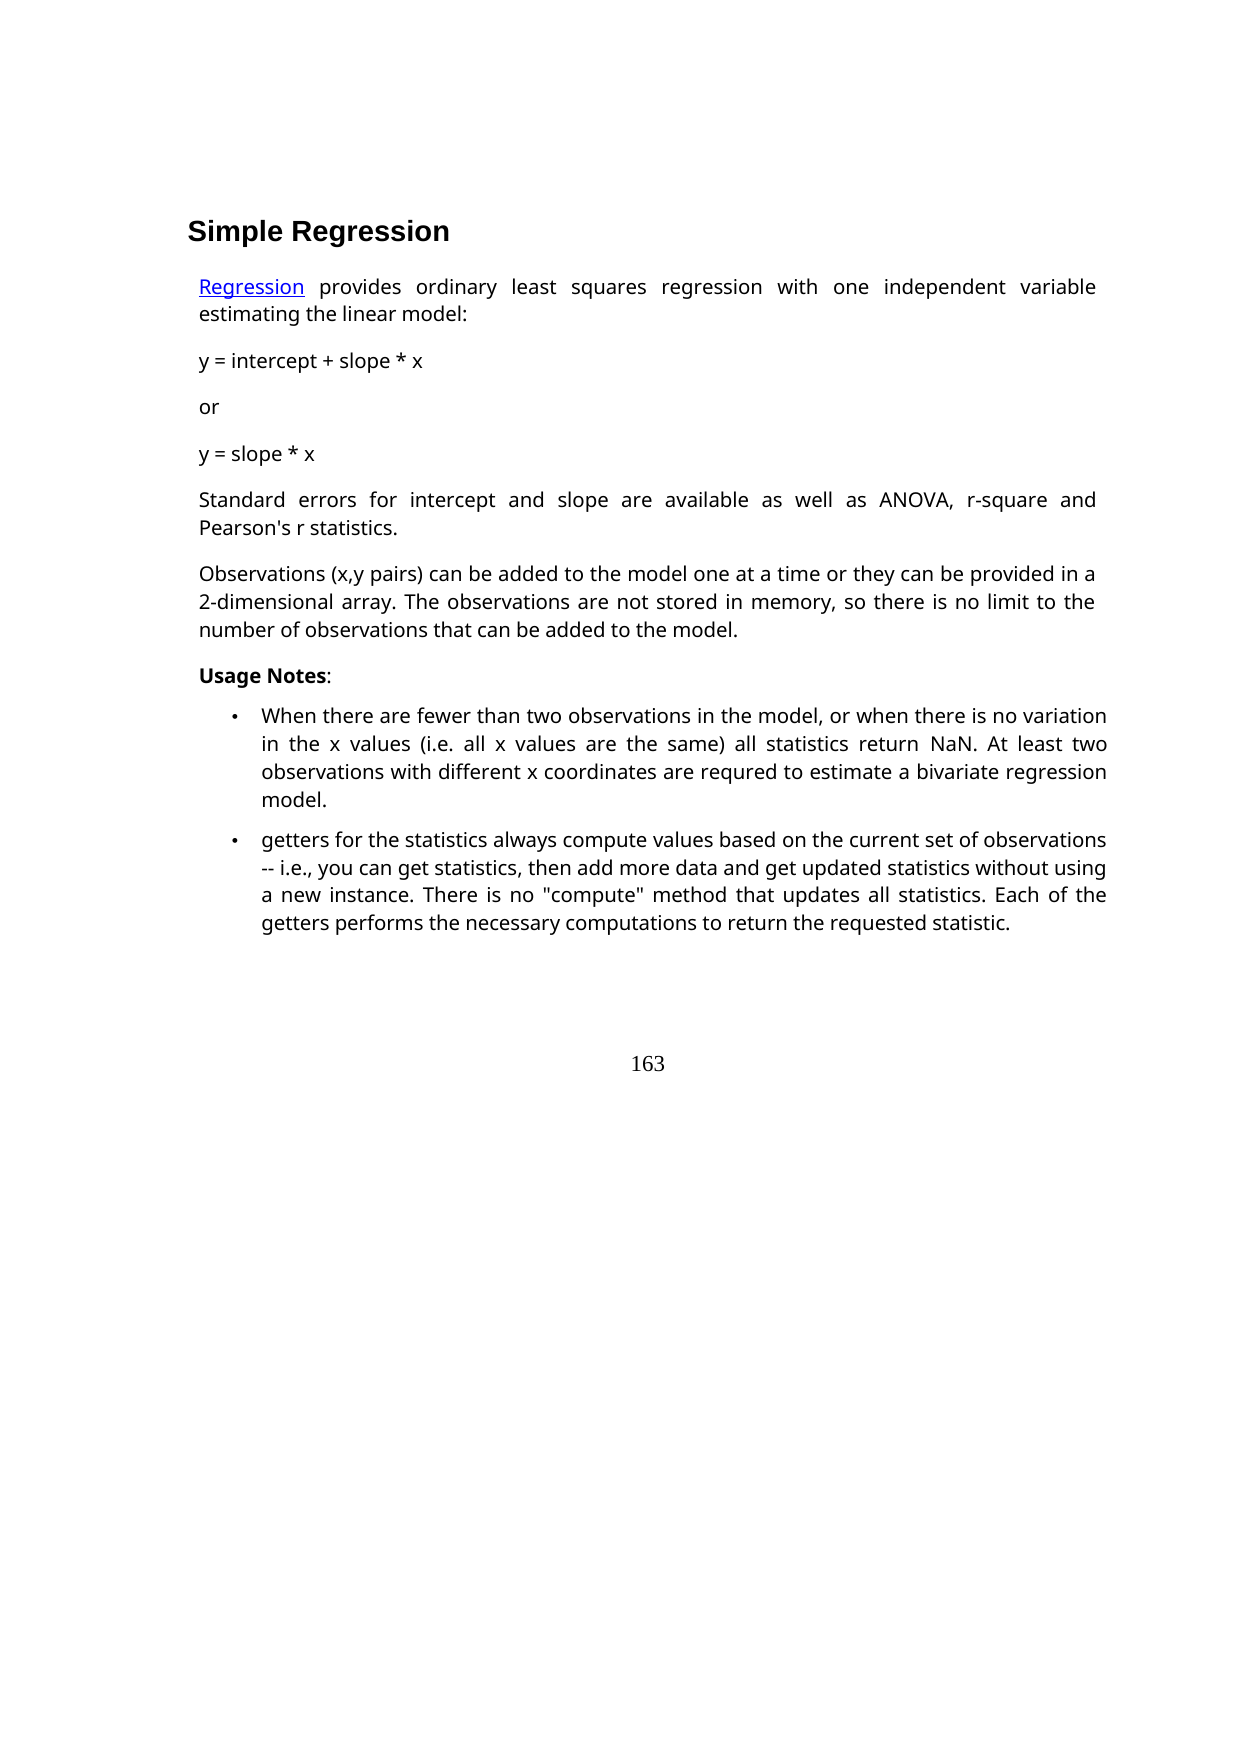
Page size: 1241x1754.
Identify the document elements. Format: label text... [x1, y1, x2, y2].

subtitle Simple Regression [187, 214, 1108, 247]
text y = intercept + slope * x [198, 347, 1097, 374]
list getters for the statistics always compute values based on the current set of observations -- i.e., you can get statistics, then add more data and get updated statistics without using a new instance. There is no "compute" method that updates all statistics. Each of the getters performs the necessary computations to return the requested statistic. [232, 826, 1108, 936]
text Usage Notes: [198, 662, 1097, 690]
text y = slope * x [198, 439, 1097, 467]
text Observations (x,y pairs) can be added to the model one at a time or they can be provided in a 2-dimensional array. The observations are not stored in memory, so there is no limit to the number of observations that can be added to the model. [198, 560, 1097, 643]
text or [198, 393, 1097, 421]
text Regression provides ordinary least squares regression with one independent variable estimating the linear model: [198, 272, 1097, 328]
text Standard errors for intercept and slope are available as well as ANOVA, r-square and Pearson's r statistics. [198, 486, 1097, 541]
list When there are fewer than two observations in the model, or when there is no variation in the x values (i.e. all x values are the same) all statistics return NaN. At least two observations with different x coordinates are requred to estimate a bivariate regression model. [232, 702, 1108, 813]
